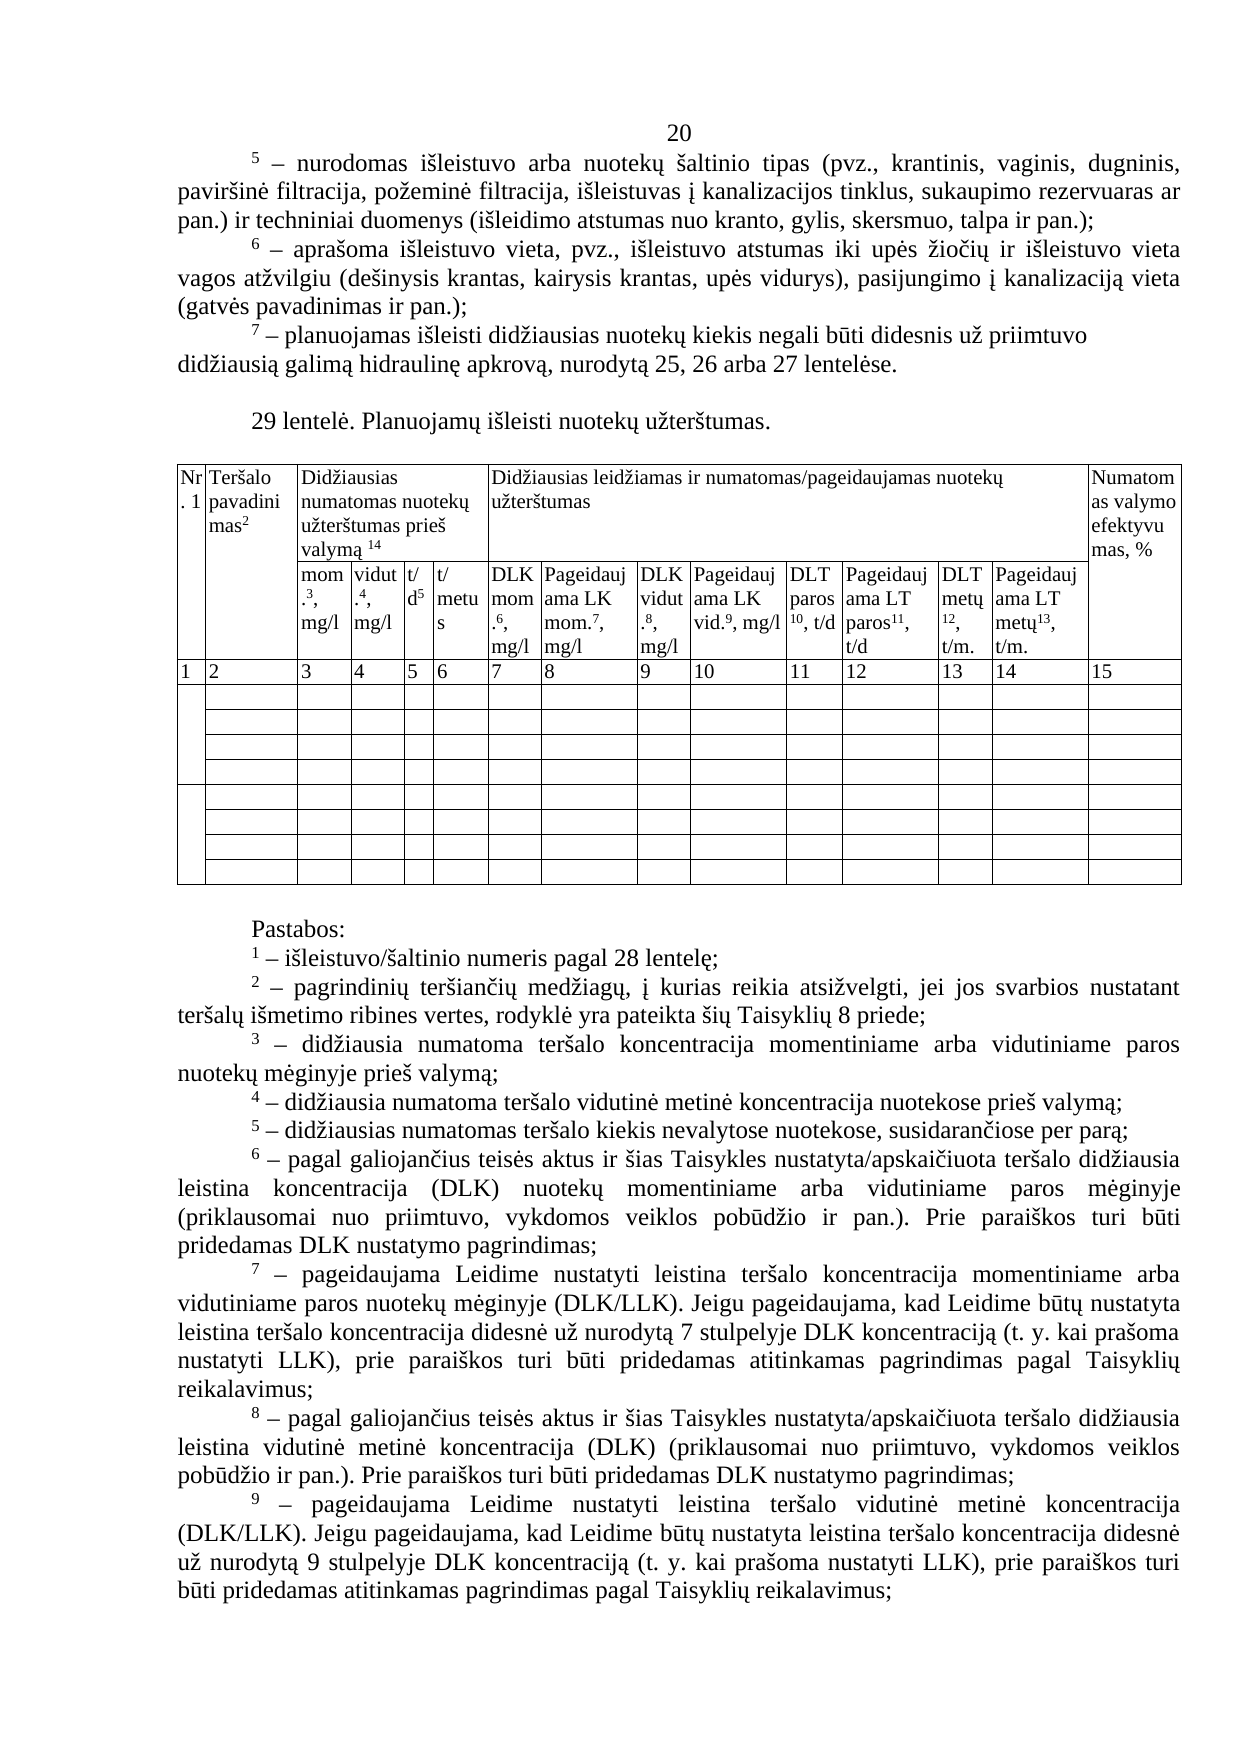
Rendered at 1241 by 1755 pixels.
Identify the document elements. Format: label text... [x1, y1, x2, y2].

table_cell [1089, 685, 1181, 709]
table_cell [434, 860, 488, 884]
table_cell [638, 685, 690, 709]
table_cell [638, 760, 690, 784]
table_cell [206, 810, 297, 834]
table_cell DLT paros10, t/d [787, 562, 842, 658]
table_cell 4 [352, 660, 404, 683]
text 4 – didžiausia numatoma teršalo vidutinė metinė koncentracija nuotekose prieš valymą; [177, 1087, 1181, 1115]
table_cell [993, 785, 1088, 809]
table_cell [434, 810, 488, 834]
table_cell [843, 785, 938, 809]
table_cell [993, 760, 1088, 784]
table_cell [993, 860, 1088, 884]
table_cell [206, 785, 297, 809]
text 5 – nurodomas išleistuvo arba nuotekų šaltinio tipas (pvz., krantinis, vaginis, dugninis, paviršinė filtracija, požeminė filtracija, išleistuvas į kanalizacijos tinklus, sukaupimo rezervuaras ar pan.) ir techniniai duomenys (išleidimo atstumas nuo kranto, gylis, skersmuo, talpa ir pan.); [177, 148, 1181, 234]
table_cell [638, 785, 690, 809]
table_cell [939, 860, 992, 884]
table_cell [206, 835, 297, 859]
table_cell [1089, 735, 1181, 759]
table_cell [298, 810, 351, 834]
table_cell [542, 860, 637, 884]
table_cell [489, 735, 541, 759]
table_cell [405, 685, 433, 709]
table_cell Pageidaujama LT paros11, t/d [843, 562, 938, 658]
table_cell [843, 735, 938, 759]
table_cell [434, 685, 488, 709]
table_cell 2 [206, 660, 297, 683]
table_cell [1089, 810, 1181, 834]
table_cell [206, 735, 297, 759]
table_cell [178, 785, 205, 884]
table_cell 15 [1089, 660, 1181, 683]
table_cell [298, 710, 351, 734]
table_header Nr. 1 [178, 465, 205, 658]
table_cell [691, 835, 786, 859]
table_header Didžiausias numatomas nuotekų užterštumas prieš valymą 14 [298, 465, 488, 561]
table_cell t/metus [434, 562, 488, 658]
table_cell [434, 835, 488, 859]
table_cell [489, 835, 541, 859]
table_cell [434, 785, 488, 809]
table_cell [405, 785, 433, 809]
table_cell [405, 860, 433, 884]
table_cell [843, 760, 938, 784]
table_cell Pageidaujama LK mom.7, mg/l [542, 562, 637, 658]
table_cell [298, 760, 351, 784]
table_cell [352, 810, 404, 834]
table_cell 8 [542, 660, 637, 683]
table_cell [638, 735, 690, 759]
table_cell DLK mom.6, mg/l [489, 562, 541, 658]
text 3 – didžiausia numatoma teršalo koncentracija momentiniame arba vidutiniame paros nuotekų mėginyje prieš valymą; [177, 1029, 1181, 1087]
table_cell [1089, 860, 1181, 884]
table_cell [542, 785, 637, 809]
table_cell [489, 785, 541, 809]
table_cell [939, 710, 992, 734]
table_cell [489, 810, 541, 834]
table_cell [691, 710, 786, 734]
table_cell [405, 835, 433, 859]
table_header Teršalo pavadinimas2 [206, 465, 297, 658]
table_cell [542, 835, 637, 859]
table_cell [787, 735, 842, 759]
table_cell 10 [691, 660, 786, 683]
table_cell [542, 685, 637, 709]
table_cell [691, 760, 786, 784]
table_cell [787, 835, 842, 859]
table_cell [939, 810, 992, 834]
table_cell 13 [939, 660, 992, 683]
table_cell [489, 760, 541, 784]
table_cell [405, 810, 433, 834]
table_cell 11 [787, 660, 842, 683]
table_cell [993, 835, 1088, 859]
table_cell 14 [993, 660, 1088, 683]
table_cell mom.3, mg/l [298, 562, 351, 658]
table_cell [787, 685, 842, 709]
text 1 – išleistuvo/šaltinio numeris pagal 28 lentelę; [177, 943, 1181, 972]
table_cell [352, 785, 404, 809]
table_cell [939, 760, 992, 784]
table_header Numatomas valymo efektyvumas, % [1089, 465, 1181, 658]
table_cell 1 [178, 660, 205, 683]
table_cell [489, 710, 541, 734]
table_cell [1089, 760, 1181, 784]
table_cell 3 [298, 660, 351, 683]
table_cell [939, 685, 992, 709]
table_cell [352, 735, 404, 759]
table_cell [352, 860, 404, 884]
table_cell vidut.4, mg/l [352, 562, 404, 658]
table_cell [542, 760, 637, 784]
table_cell [843, 710, 938, 734]
text 6 – aprašoma išleistuvo vieta, pvz., išleistuvo atstumas iki upės žiočių ir išleistuvo vieta vagos atžvilgiu (dešinysis krantas, kairysis krantas, upės vidurys), pasijungimo į kanalizaciją vieta (gatvės pavadinimas ir pan.); [177, 234, 1181, 320]
text 9 – pageidaujama Leidime nustatyti leistina teršalo vidutinė metinė koncentracija (DLK/LLK). Jeigu pageidaujama, kad Leidime būtų nustatyta leistina teršalo koncentracija didesnė už nurodytą 9 stulpelyje DLK koncentraciją (t. y. kai prašoma nustatyti LLK), prie paraiškos turi būti pridedamas atitinkamas pagrindimas pagal Taisyklių reikalavimus; [177, 1489, 1181, 1604]
table_cell [993, 710, 1088, 734]
table_cell [787, 860, 842, 884]
table_cell [939, 735, 992, 759]
table_cell [489, 685, 541, 709]
text Pastabos: [177, 914, 1181, 943]
text 7 – pageidaujama Leidime nustatyti leistina teršalo koncentracija momentiniame arba vidutiniame paros nuotekų mėginyje (DLK/LLK). Jeigu pageidaujama, kad Leidime būtų nustatyta leistina teršalo koncentracija didesnė už nurodytą 7 stulpelyje DLK koncentraciją (t. y. kai prašoma nustatyti LLK), prie paraiškos turi būti pridedamas atitinkamas pagrindimas pagal Taisyklių reikalavimus; [177, 1259, 1181, 1403]
table_cell [843, 835, 938, 859]
table_cell [298, 785, 351, 809]
table_cell 6 [434, 660, 488, 683]
table_cell [993, 685, 1088, 709]
table_cell [843, 685, 938, 709]
table_cell [691, 735, 786, 759]
table_cell [542, 810, 637, 834]
table_cell [298, 685, 351, 709]
table_cell [206, 710, 297, 734]
table_cell [638, 835, 690, 859]
table_cell DLT metų12, t/m. [939, 562, 992, 658]
table_cell [206, 860, 297, 884]
table_cell [489, 860, 541, 884]
table_cell 7 [489, 660, 541, 683]
table_cell [352, 760, 404, 784]
table_cell 5 [405, 660, 433, 683]
table_cell [352, 685, 404, 709]
table_cell [178, 685, 205, 784]
table_cell [787, 810, 842, 834]
text 8 – pagal galiojančius teisės aktus ir šias Taisykles nustatyta/apskaičiuota teršalo didžiausia leistina vidutinė metinė koncentracija (DLK) (priklausomai nuo priimtuvo, vykdomos veiklos pobūdžio ir pan.). Prie paraiškos turi būti pridedamas DLK nustatymo pagrindimas; [177, 1403, 1181, 1489]
table_cell [434, 735, 488, 759]
table_cell [1089, 710, 1181, 734]
table_cell [691, 860, 786, 884]
table_cell Pageidaujama LT metų13, t/m. [993, 562, 1088, 658]
table_cell [352, 835, 404, 859]
table_cell [405, 735, 433, 759]
table_cell Pageidaujama LK vid.9, mg/l [691, 562, 786, 658]
table_cell [405, 760, 433, 784]
table_cell [638, 710, 690, 734]
table_cell [542, 710, 637, 734]
table_cell [787, 785, 842, 809]
table_cell 9 [638, 660, 690, 683]
text 29 lentelė. Planuojamų išleisti nuotekų užterštumas. [177, 406, 1181, 435]
table_cell [1089, 785, 1181, 809]
text 6 – pagal galiojančius teisės aktus ir šias Taisykles nustatyta/apskaičiuota teršalo didžiausia leistina koncentracija (DLK) nuotekų momentiniame arba vidutiniame paros mėginyje (priklausomai nuo priimtuvo, vykdomos veiklos pobūdžio ir pan.). Prie paraiškos turi būti pridedamas DLK nustatymo pagrindimas; [177, 1144, 1181, 1259]
table_cell [1089, 835, 1181, 859]
table_cell [691, 785, 786, 809]
table_cell [843, 810, 938, 834]
table_cell [691, 685, 786, 709]
table_cell [352, 710, 404, 734]
table_cell [691, 810, 786, 834]
table_cell [787, 710, 842, 734]
table_cell [405, 710, 433, 734]
table_cell [434, 710, 488, 734]
table_cell [787, 760, 842, 784]
table_cell [542, 735, 637, 759]
table_cell [993, 810, 1088, 834]
table_cell 12 [843, 660, 938, 683]
table_cell [638, 810, 690, 834]
table_cell [638, 860, 690, 884]
table_cell [298, 860, 351, 884]
text 7 – planuojamas išleisti didžiausias nuotekų kiekis negali būti didesnis už priimtuvo didžiausią galimą hidraulinę apkrovą, nurodytą 25, 26 arba 27 lentelėse. [177, 320, 1181, 378]
table_cell [434, 760, 488, 784]
table_cell [206, 685, 297, 709]
text 2 – pagrindinių teršiančių medžiagų, į kurias reikia atsižvelgti, jei jos svarbios nustatant teršalų išmetimo ribines vertes, rodyklė yra pateikta šių Taisyklių 8 priede; [177, 972, 1181, 1029]
text 5 – didžiausias numatomas teršalo kiekis nevalytose nuotekose, susidarančiose per parą; [177, 1115, 1181, 1144]
table_cell [939, 835, 992, 859]
table_cell [298, 735, 351, 759]
table_cell [993, 735, 1088, 759]
table_cell [843, 860, 938, 884]
table_cell [206, 760, 297, 784]
table_cell [939, 785, 992, 809]
table_cell t/d5 [405, 562, 433, 658]
table_header Didžiausias leidžiamas ir numatomas/pageidaujamas nuotekų užterštumas [489, 465, 1088, 561]
table_cell DLK vidut.8, mg/l [638, 562, 690, 658]
table_cell [298, 835, 351, 859]
